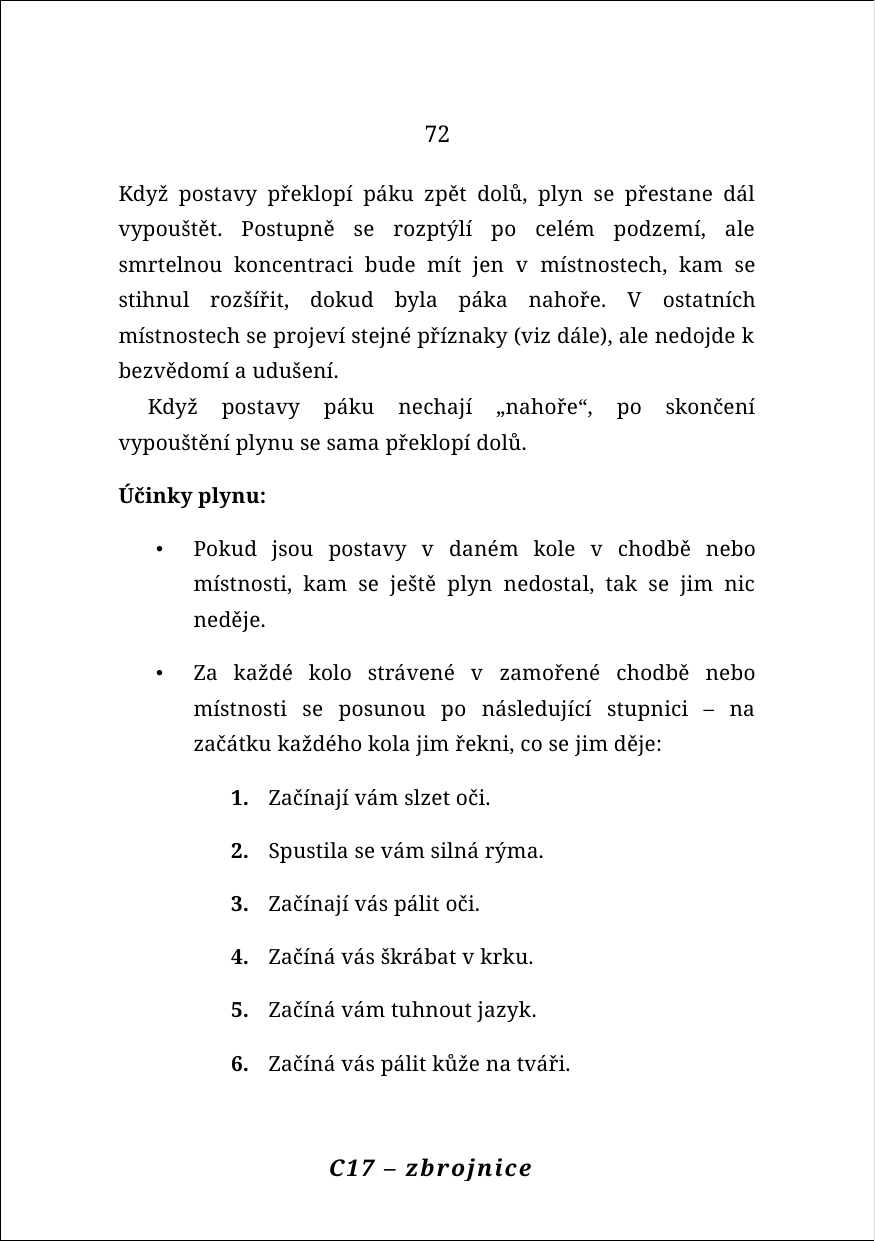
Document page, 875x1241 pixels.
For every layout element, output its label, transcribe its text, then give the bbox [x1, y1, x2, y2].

list Začíná vám tuhnout jazyk. [231, 996, 756, 1024]
list Začíná vás pálit kůže na tváři. [231, 1049, 756, 1077]
text Účinky plynu: [118, 481, 756, 509]
list Za každé kolo strávené v⁠ zamořené chodbě nebo místnosti se posunou po následující stupnici – na začátku každého kola jim řekni, co se jim děje: [156, 658, 756, 758]
list Pokud jsou postavy v⁠ daném kole v⁠ chodbě nebo místnosti, kam se ještě plyn nedostal, tak se jim nic neděje. [156, 534, 756, 633]
list Začínají vás pálit oči. [231, 889, 756, 917]
text Když postavy překlopí páku zpět dolů, plyn se přestane dál vypouštět. Postupně se rozptýlí po celém podzemí, ale smrtelnou koncentraci bude mít jen v⁠ místnostech, kam se stihnul rozšířit, dokud byla páka nahoře. V⁠ ostatních místnostech se projeví stejné příznaky (viz dále), ale nedojde k⁠ bezvědomí a⁠ udušení. Když postavy páku nechají „nahoře“, po skončení vypouštění plynu se sama překlopí dolů. [118, 179, 756, 456]
list Spustila se vám silná rýma. [231, 836, 756, 864]
list Začínají vám slzet oči. [231, 783, 756, 811]
list Začíná vás škrábat v⁠ krku. [231, 942, 756, 971]
